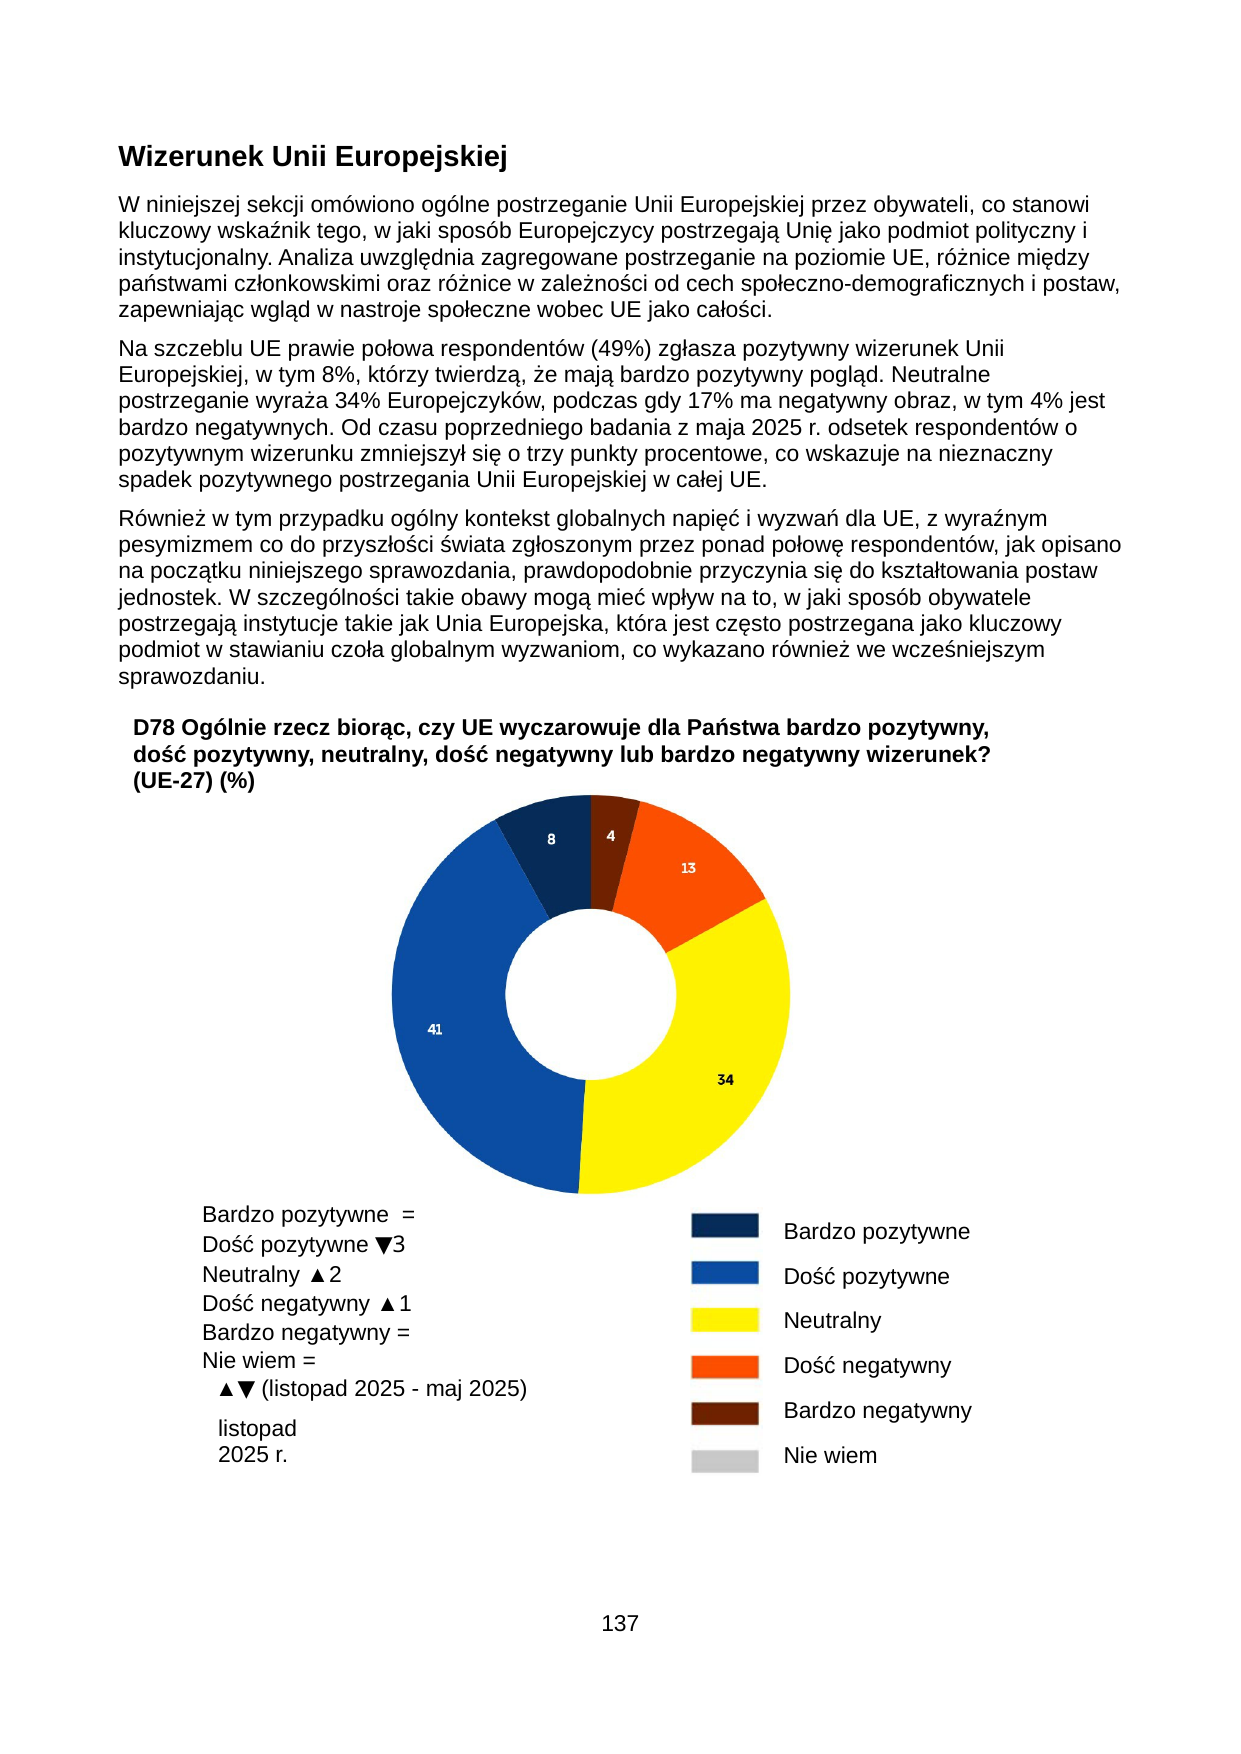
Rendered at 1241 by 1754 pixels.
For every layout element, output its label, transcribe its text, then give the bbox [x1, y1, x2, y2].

text Również w tym przypadku ogólny kontekst globalnych napięć i wyzwań dla UE, z wyraźnym pesymizmem co do przyszłości świata zgłoszonym przez ponad połowę respondentów, jak opisano na początku niniejszego sprawozdania, prawdopodobnie przyczynia się do kształtowania postaw jednostek. W szczególności takie obawy mogą mieć wpływ na to, w jaki sposób obywatele postrzegają instytucje takie jak Unia Europejska, która jest często postrzegana jako kluczowy podmiot w stawianiu czoła globalnym wyzwaniom, co wykazano również we wcześniejszym sprawozdaniu. [118, 504, 1122, 689]
text Na szczeblu UE prawie połowa respondentów (49%) zgłasza pozytywny wizerunek Unii Europejskiej, w tym 8%, którzy twierdzą, że mają bardzo pozytywny pogląd. Neutralne postrzeganie wyraża 34% Europejczyków, podczas gdy 17% ma negatywny obraz, w tym 4% jest bardzo negatywnych. Od czasu poprzedniego badania z maja 2025 r. odsetek respondentów o pozytywnym wizerunku zmniejszył się o trzy punkty procentowe, co wskazuje na nieznaczny spadek pozytywnego postrzegania Unii Europejskiej w całej UE. [118, 334, 1122, 493]
text W niniejszej sekcji omówiono ogólne postrzeganie Unii Europejskiej przez obywateli, co stanowi kluczowy wskaźnik tego, w jaki sposób Europejczycy postrzegają Unię jako podmiot polityczny i instytucjonalny. Analiza uwzględnia zagregowane postrzeganie na poziomie UE, różnice między państwami członkowskimi oraz różnice w zależności od cech społeczno-demograficznych i postaw, zapewniając wgląd w nastroje społeczne wobec UE jako całości. [118, 191, 1122, 323]
subtitle Wizerunek Unii Europejskiej [118, 139, 1122, 172]
picture [375, 789, 808, 1477]
